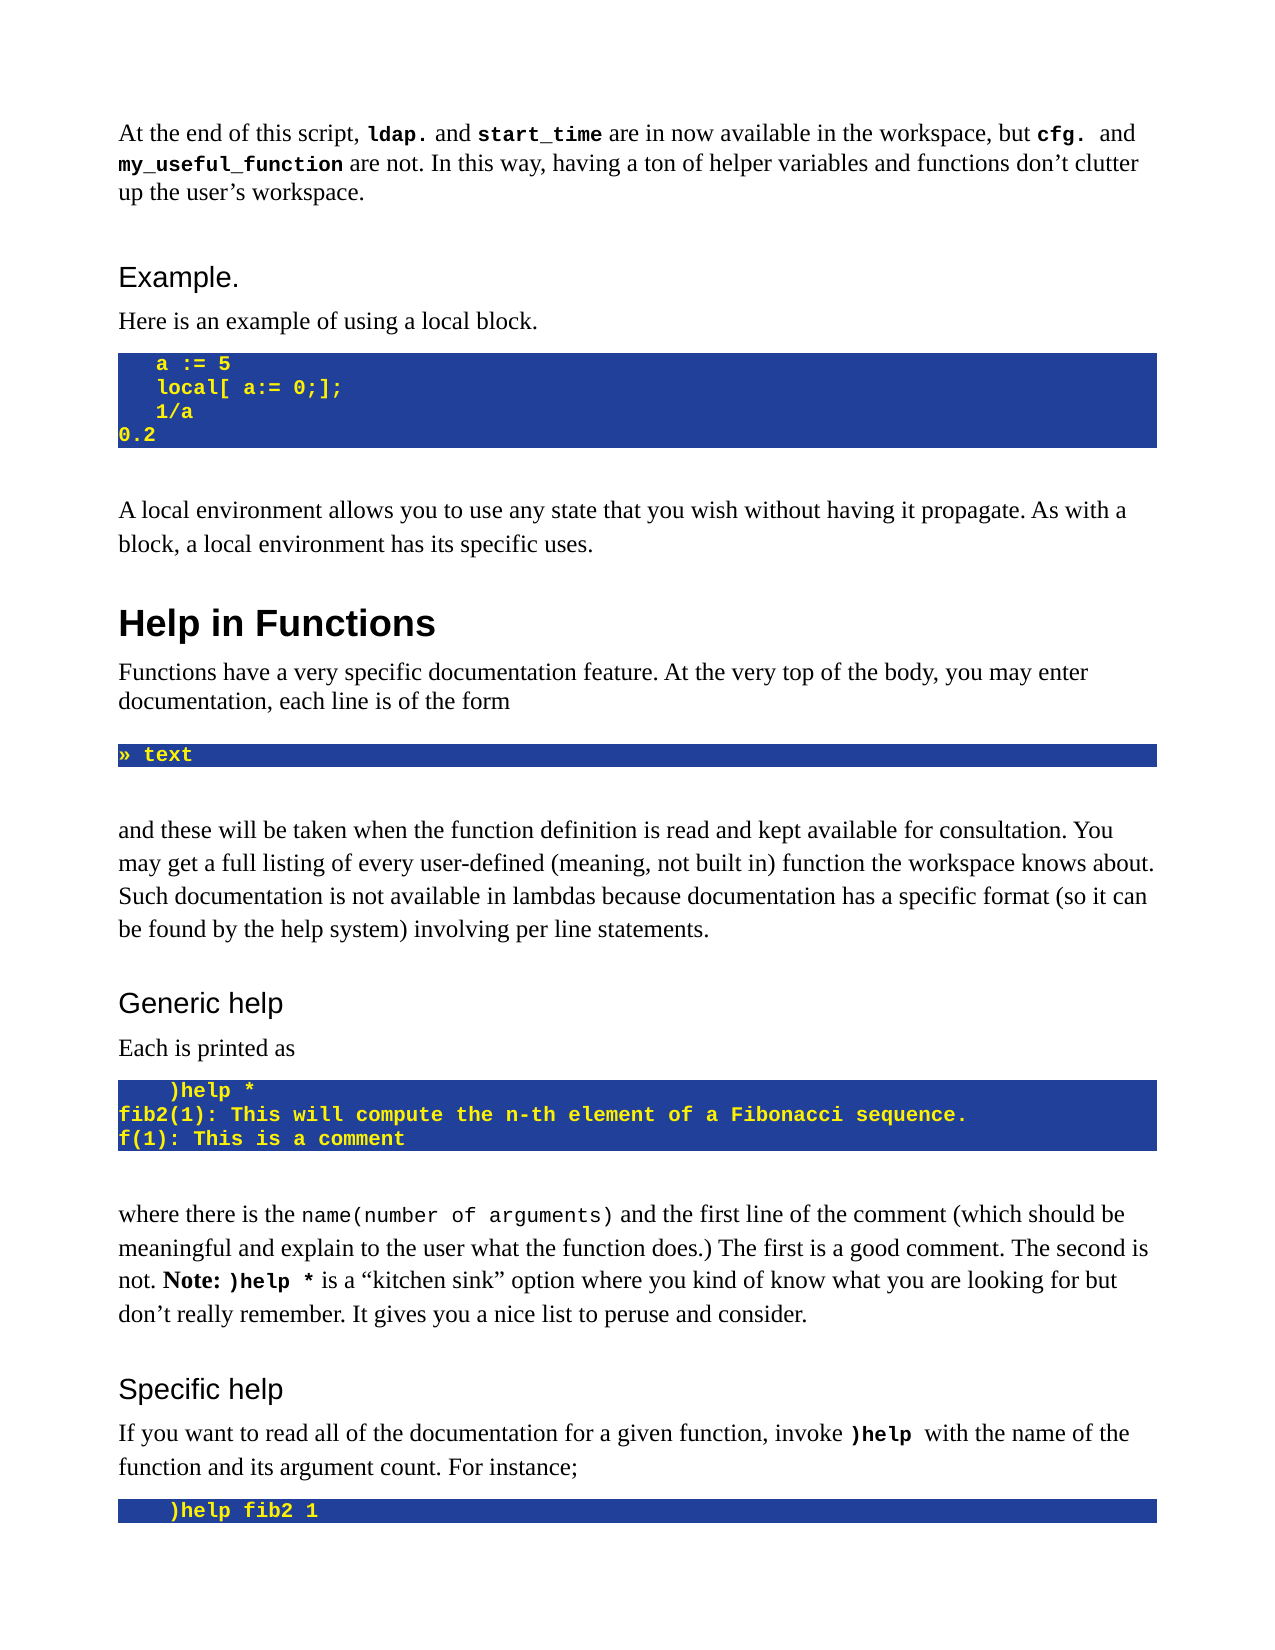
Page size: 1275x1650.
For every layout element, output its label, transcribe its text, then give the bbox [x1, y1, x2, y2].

text Here is an example of using a local block. [118, 306, 1157, 334]
text 0.2 [118, 424, 1157, 448]
text local[ a:= 0;]; [118, 377, 1157, 401]
text )help * [118, 1080, 1157, 1104]
text 1/a [118, 401, 1157, 424]
text where there is the name(number of arguments) and the first line of the comment (which should be meaningful and explain to the user what the function does.) The first is a good comment. The second is not. Note: )help * is a “kitchen sink” option where you kind of know what you are looking for but don’t really remember. It gives you a nice list to peruse and consider. [118, 1199, 1157, 1328]
text A local environment allows you to use any state that you wish without having it propagate. As with a block, a local environment has its specific uses. [118, 496, 1157, 557]
text f(1): This is a comment [118, 1127, 1157, 1151]
text a := 5 [118, 353, 1157, 377]
text )help fib2 1 [118, 1499, 1157, 1523]
text If you want to read all of the documentation for a given function, invoke )help with the name of the function and its argument count. For instance; [118, 1418, 1157, 1481]
subtitle Example. [118, 260, 1157, 293]
subtitle Specific help [118, 1372, 1157, 1406]
text At the end of this script, ldap. and start_time are in now available in the workspace, but cfg. and my_useful_function are not. In this way, having a ton of helper variables and functions don’t clutter up the user’s workspace. [118, 118, 1157, 206]
text and these will be taken when the function definition is read and kept available for consultation. You may get a full listing of every user-defined (meaning, not built in) function the workspace knows about. Such documentation is not available in lambdas because documentation has a specific format (so it can be found by the help system) involving per line statements. [118, 815, 1157, 943]
subtitle Generic help [118, 987, 1157, 1020]
text fib2(1): This will compute the n-th element of a Fibonacci sequence. [118, 1104, 1157, 1127]
text Functions have a very specific documentation feature. At the very top of the body, you may enter documentation, each line is of the form [118, 657, 1157, 715]
subtitle Help in Functions [118, 601, 1157, 645]
text Each is printed as [118, 1033, 1157, 1061]
text » text [118, 744, 1157, 767]
